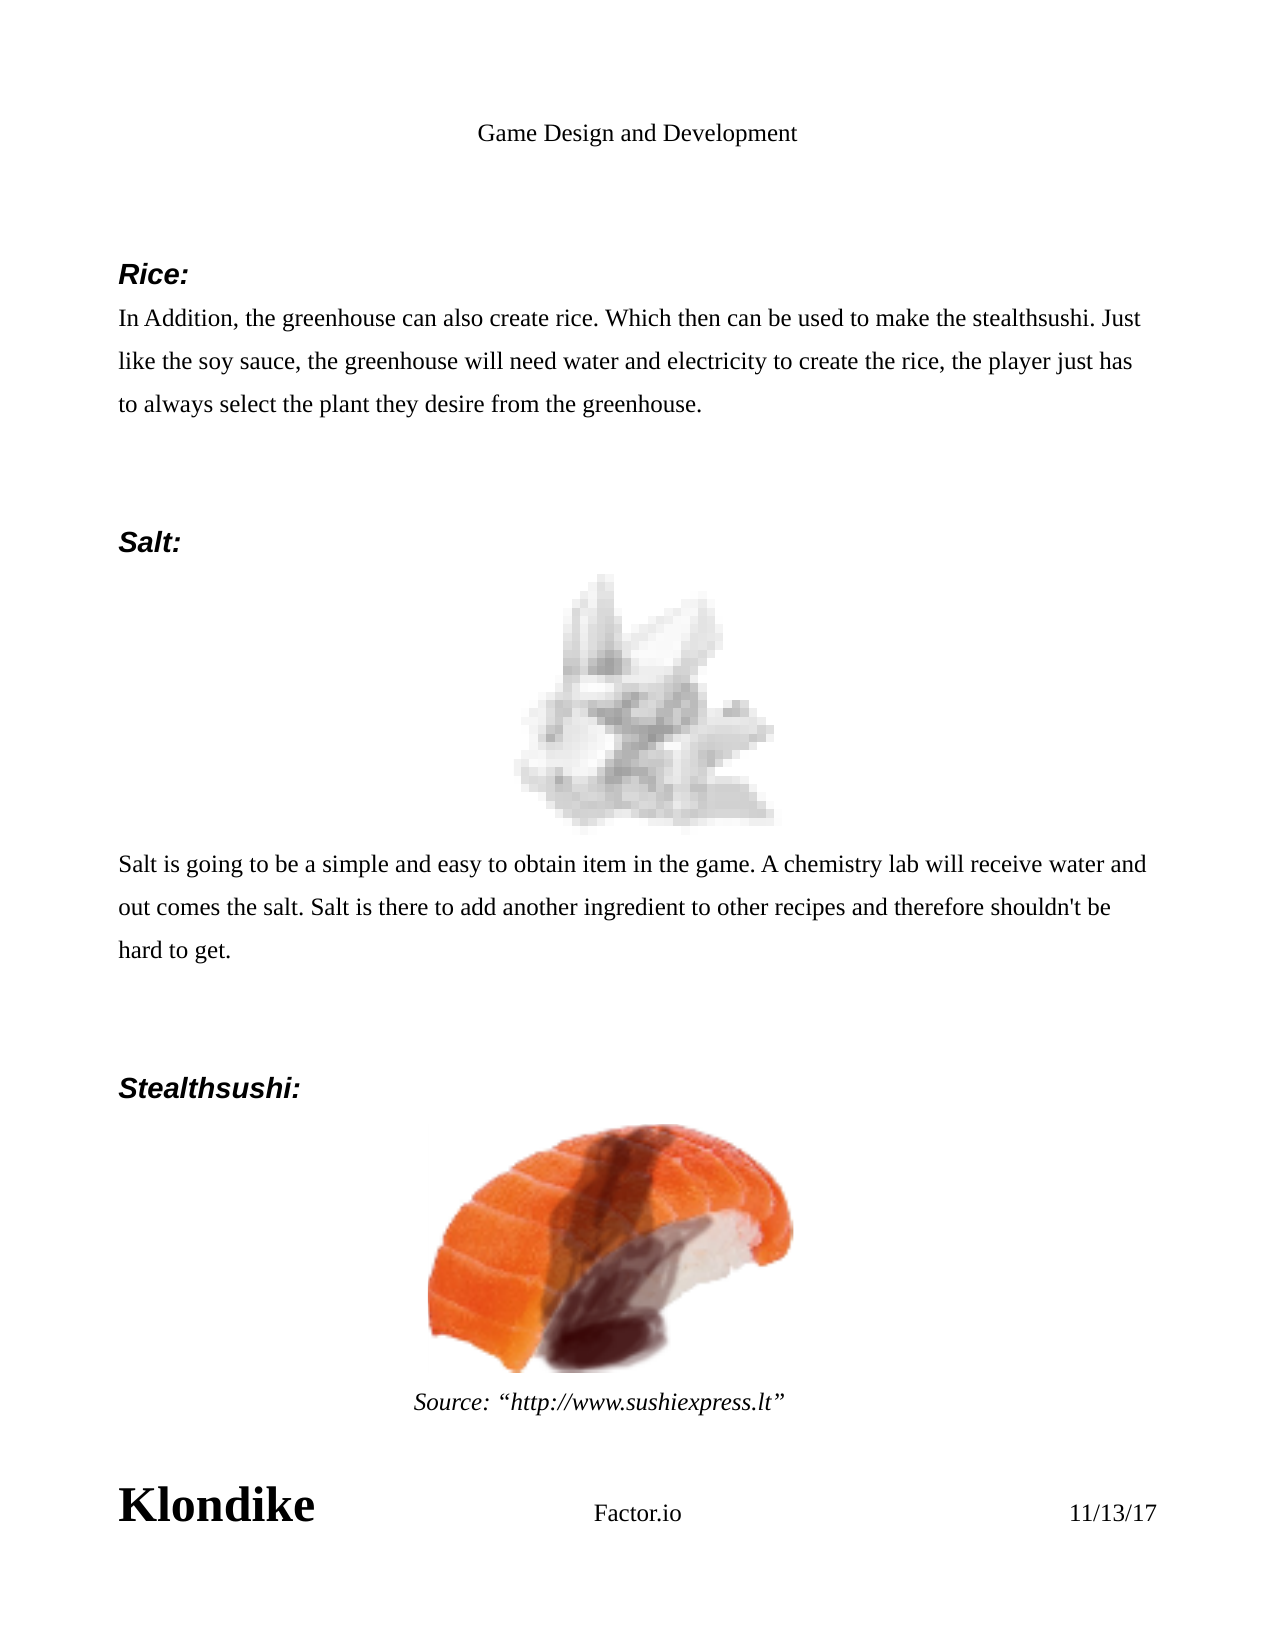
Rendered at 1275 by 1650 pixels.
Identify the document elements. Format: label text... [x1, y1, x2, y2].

text In Addition, the greenhouse can also create rice. Which then can be used to make the stealthsushi. Just like the soy sauce, the greenhouse will need water and electricity to create the rice, the player just has to always select the plant they desire from the greenhouse. [118, 303, 1157, 418]
subtitle Stealthsushi: [118, 1071, 1157, 1105]
subtitle Salt: [118, 526, 1157, 559]
subtitle Rice: [118, 257, 1157, 291]
text Salt is going to be a simple and easy to obtain item in the game. A chemistry lab will receive water and out comes the salt. Salt is there to add another ingredient to other recipes and therefore shouldn't be hard to get. [118, 835, 1157, 964]
picture [513, 566, 783, 835]
text Source: “http://www.sushiexpress.lt” [118, 1373, 1157, 1416]
picture [427, 1124, 794, 1373]
